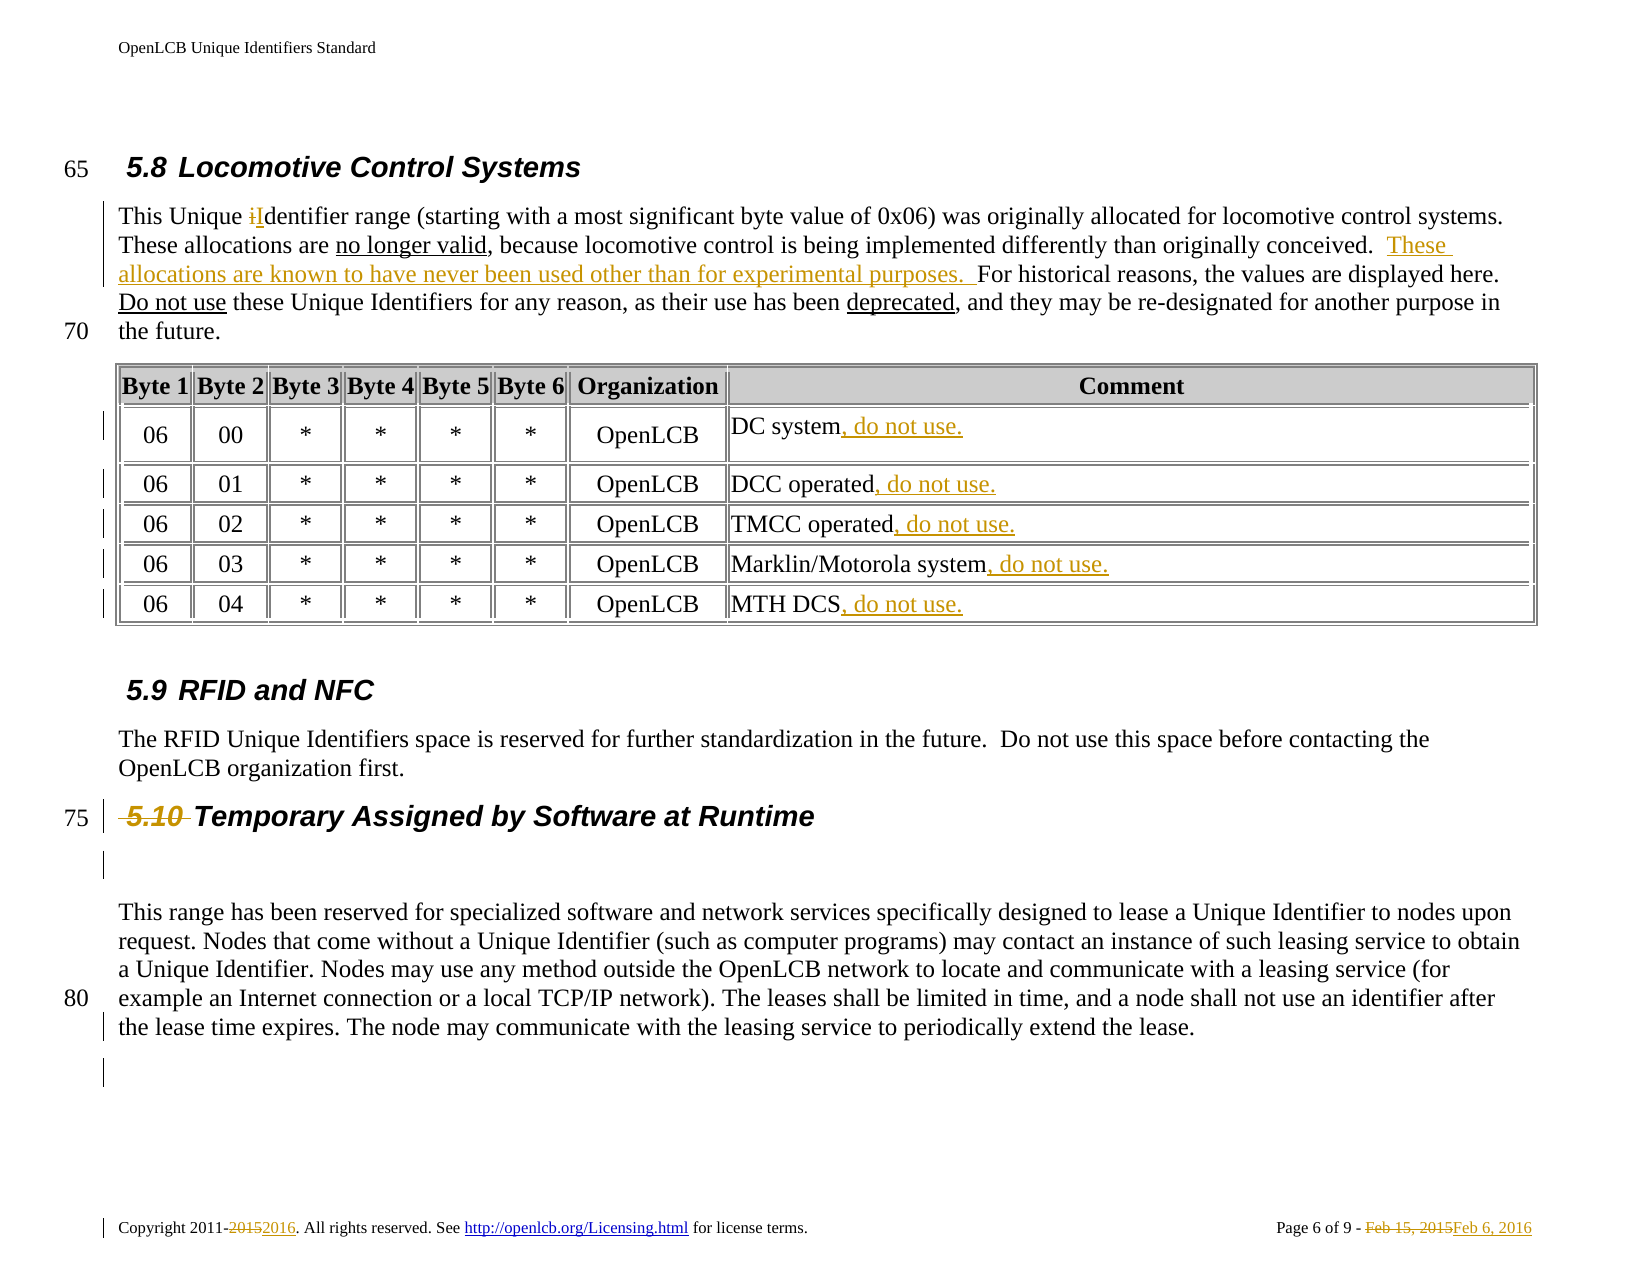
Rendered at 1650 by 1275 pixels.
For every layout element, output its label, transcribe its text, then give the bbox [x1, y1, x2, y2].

table_cell OpenLCB [571, 546, 725, 581]
table_cell * [269, 581, 343, 621]
table_header Byte 4 [343, 365, 418, 403]
table_cell 00 [195, 408, 266, 461]
table_header Byte 6 [493, 365, 568, 403]
subtitle Temporary Assigned by Software at Runtime [118, 799, 1532, 879]
table_cell * [496, 408, 565, 461]
table_cell 04 [193, 586, 268, 621]
table_cell Marklin/Motorola system, do not use. [728, 541, 1535, 581]
table_cell 03 [195, 546, 266, 581]
table_cell * [271, 466, 340, 501]
table_cell OpenLCB [568, 581, 727, 621]
table_cell * [271, 408, 340, 461]
table_header Byte 5 [418, 365, 493, 403]
table_cell * [421, 506, 490, 541]
table_cell * [346, 408, 415, 461]
table_cell * [496, 506, 565, 541]
table_cell * [271, 506, 340, 541]
table_cell 06 [118, 501, 192, 541]
table_cell * [346, 466, 415, 501]
table_cell OpenLCB [571, 506, 725, 541]
table_cell 01 [195, 466, 266, 501]
table_cell 06 [118, 581, 192, 621]
table_cell 06 [118, 541, 192, 581]
table_cell 02 [195, 506, 266, 541]
text This Unique Identifier range (starting with a most significant byte value of 0x06) was originally allocated for locomotive control systems. These allocations are no longer valid, because locomotive control is being implemented differently than originally conceived. These allocations are known to have never been used other than for experimental purposes. For historical reasons, the values are displayed here. Do not use these Unique Identifiers for any reason, as their use has been deprecated, and they may be re-designated for another purpose in the future. [118, 201, 1532, 345]
table_header Organization [568, 365, 727, 403]
table_cell * [346, 546, 415, 581]
subtitle RFID and NFC [118, 673, 1532, 706]
table_cell * [496, 466, 565, 501]
table_cell OpenLCB [571, 466, 725, 501]
table_cell DCC operated, do not use. [728, 461, 1535, 501]
table_cell 06 [118, 461, 192, 501]
table_header Comment [728, 368, 1533, 403]
table_header Byte 1 [121, 368, 192, 403]
table_header Byte 3 [269, 365, 343, 403]
table_cell * [421, 408, 490, 461]
table_cell * [421, 546, 490, 581]
text This range has been reserved for specialized software and network services specifically designed to lease a Unique Identifier to nodes upon request. Nodes that come without a Unique Identifier (such as computer programs) may contact an instance of such leasing service to obtain a Unique Identifier. Nodes may use any method outside the OpenLCB network to locate and communicate with a leasing service (for example an Internet connection or a local TCP/IP network). The leases shall be limited in time, and a node shall not use an identifier after the lease time expires. The node may communicate with the leasing service to periodically extend the lease. [118, 897, 1532, 1041]
text The RFID Unique Identifiers space is reserved for further standardization in the future. Do not use this space before contacting the OpenLCB organization first. [118, 724, 1532, 782]
table_cell * [493, 581, 568, 621]
table_cell * [421, 466, 490, 501]
table_cell 06 [118, 403, 192, 461]
table_cell * [496, 546, 565, 581]
table_cell TMCC operated, do not use. [728, 501, 1535, 541]
table_cell * [271, 546, 340, 581]
table_cell * [418, 581, 493, 621]
table_cell * [343, 581, 418, 621]
table_cell * [346, 506, 415, 541]
table_cell MTH DCS, do not use. [728, 581, 1535, 621]
subtitle Locomotive Control Systems [118, 150, 1532, 183]
table_cell DC system, do not use. [728, 403, 1535, 461]
table_header Byte 2 [193, 368, 268, 403]
table_cell OpenLCB [571, 408, 725, 461]
